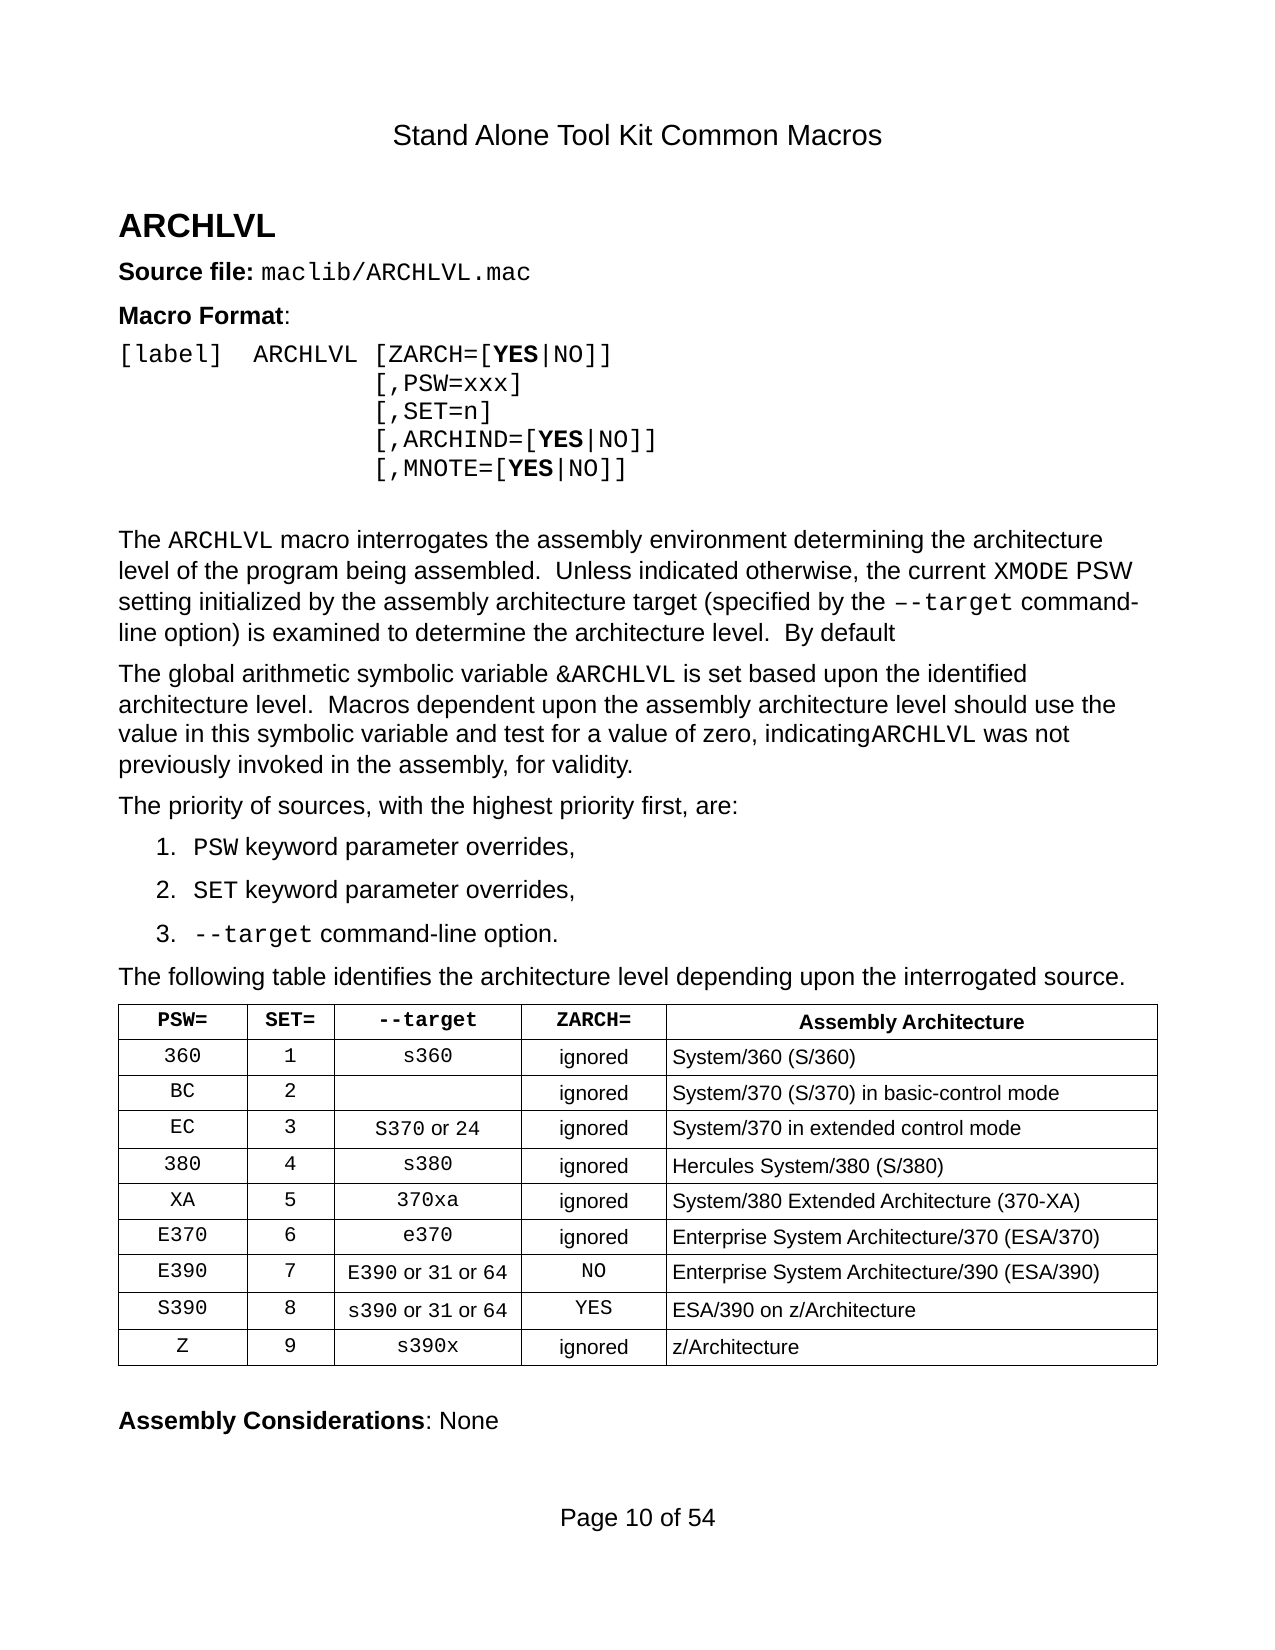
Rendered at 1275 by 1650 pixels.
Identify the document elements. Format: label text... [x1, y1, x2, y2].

table_cell 4 [248, 1149, 334, 1183]
table_cell s390 or 31 or 64 [335, 1293, 521, 1329]
table_cell E370 [119, 1220, 247, 1254]
table_cell ignored [522, 1330, 666, 1364]
table_cell e370 [335, 1220, 521, 1254]
table_cell System/380 Extended Architecture (370-XA) [667, 1184, 1157, 1219]
list SET keyword parameter overrides, [156, 876, 1157, 906]
table_cell System/370 (S/370) in basic-control mode [667, 1076, 1157, 1110]
table_header SET= [248, 1005, 334, 1039]
table_cell BC [119, 1076, 247, 1110]
table_cell Z [119, 1330, 247, 1364]
text The global arithmetic symbolic variable &ARCHLVL is set based upon the identified architecture level. Macros dependent upon the assembly architecture level should use the value in this symbolic variable and test for a value of zero, indicatingARCHLVL was not previously invoked in the assembly, for validity. [118, 659, 1157, 778]
table_cell Enterprise System Architecture/390 (ESA/390) [667, 1255, 1157, 1292]
text [,PSW=xxx] [118, 370, 1157, 399]
table_cell s390x [335, 1330, 521, 1364]
text [,SET=n] [118, 399, 1157, 427]
table_cell 6 [248, 1220, 334, 1254]
table_cell ignored [522, 1111, 666, 1148]
table_cell 2 [248, 1076, 334, 1110]
table_cell 360 [119, 1040, 247, 1075]
table_cell 1 [248, 1040, 334, 1075]
table_cell XA [119, 1184, 247, 1219]
text The following table identifies the architecture level depending upon the interrogated source. [118, 962, 1157, 991]
text Source file: maclib/ARCHLVL.mac [118, 257, 1157, 288]
table_cell System/360 (S/360) [667, 1040, 1157, 1075]
table_header --target [335, 1005, 521, 1039]
table_cell ignored [522, 1149, 666, 1183]
table_cell Enterprise System Architecture/370 (ESA/370) [667, 1220, 1157, 1254]
text Macro Format: [118, 301, 1157, 329]
table_cell Hercules System/380 (S/380) [667, 1149, 1157, 1183]
table_cell S390 [119, 1293, 247, 1329]
table_cell z/Architecture [667, 1330, 1157, 1364]
table_cell ignored [522, 1040, 666, 1075]
table_cell 7 [248, 1255, 334, 1292]
table_cell 3 [248, 1111, 334, 1148]
table_cell 370xa [335, 1184, 521, 1219]
table_cell ignored [522, 1220, 666, 1254]
table_header PSW= [119, 1005, 247, 1039]
table_cell 9 [248, 1330, 334, 1364]
list --target command-line option. [156, 919, 1157, 950]
table_cell System/370 in extended control mode [667, 1111, 1157, 1148]
table_cell 5 [248, 1184, 334, 1219]
text The priority of sources, with the highest priority first, are: [118, 791, 1157, 819]
table_cell NO [522, 1255, 666, 1292]
table_cell s380 [335, 1149, 521, 1183]
text [,ARCHIND=[YES|NO]] [118, 427, 1157, 455]
table_cell ignored [522, 1076, 666, 1110]
table_header Assembly Architecture [667, 1005, 1157, 1039]
table_cell 8 [248, 1293, 334, 1329]
table_cell 380 [119, 1149, 247, 1183]
table_cell ignored [522, 1184, 666, 1219]
text [label] ARCHLVL [ZARCH=[YES|NO]] [118, 342, 1157, 370]
table_cell YES [522, 1293, 666, 1329]
subtitle ARCHLVL [118, 206, 1157, 245]
table_cell E390 or 31 or 64 [335, 1255, 521, 1292]
text The ARCHLVL macro interrogates the assembly environment determining the architecture level of the program being assembled. Unless indicated otherwise, the current XMODE PSW setting initialized by the assembly architecture target (specified by the –-target command-line option) is examined to determine the architecture level. By default [118, 525, 1157, 646]
table_cell [335, 1076, 521, 1110]
table_cell S370 or 24 [335, 1111, 521, 1148]
table_cell EC [119, 1111, 247, 1148]
text [,MNOTE=[YES|NO]] [118, 455, 1157, 484]
list PSW keyword parameter overrides, [156, 832, 1157, 863]
table_cell s360 [335, 1040, 521, 1075]
text Assembly Considerations: None [118, 1406, 1157, 1434]
table_cell ESA/390 on z/Architecture [667, 1293, 1157, 1329]
table_header ZARCH= [522, 1005, 666, 1039]
table_cell E390 [119, 1255, 247, 1292]
